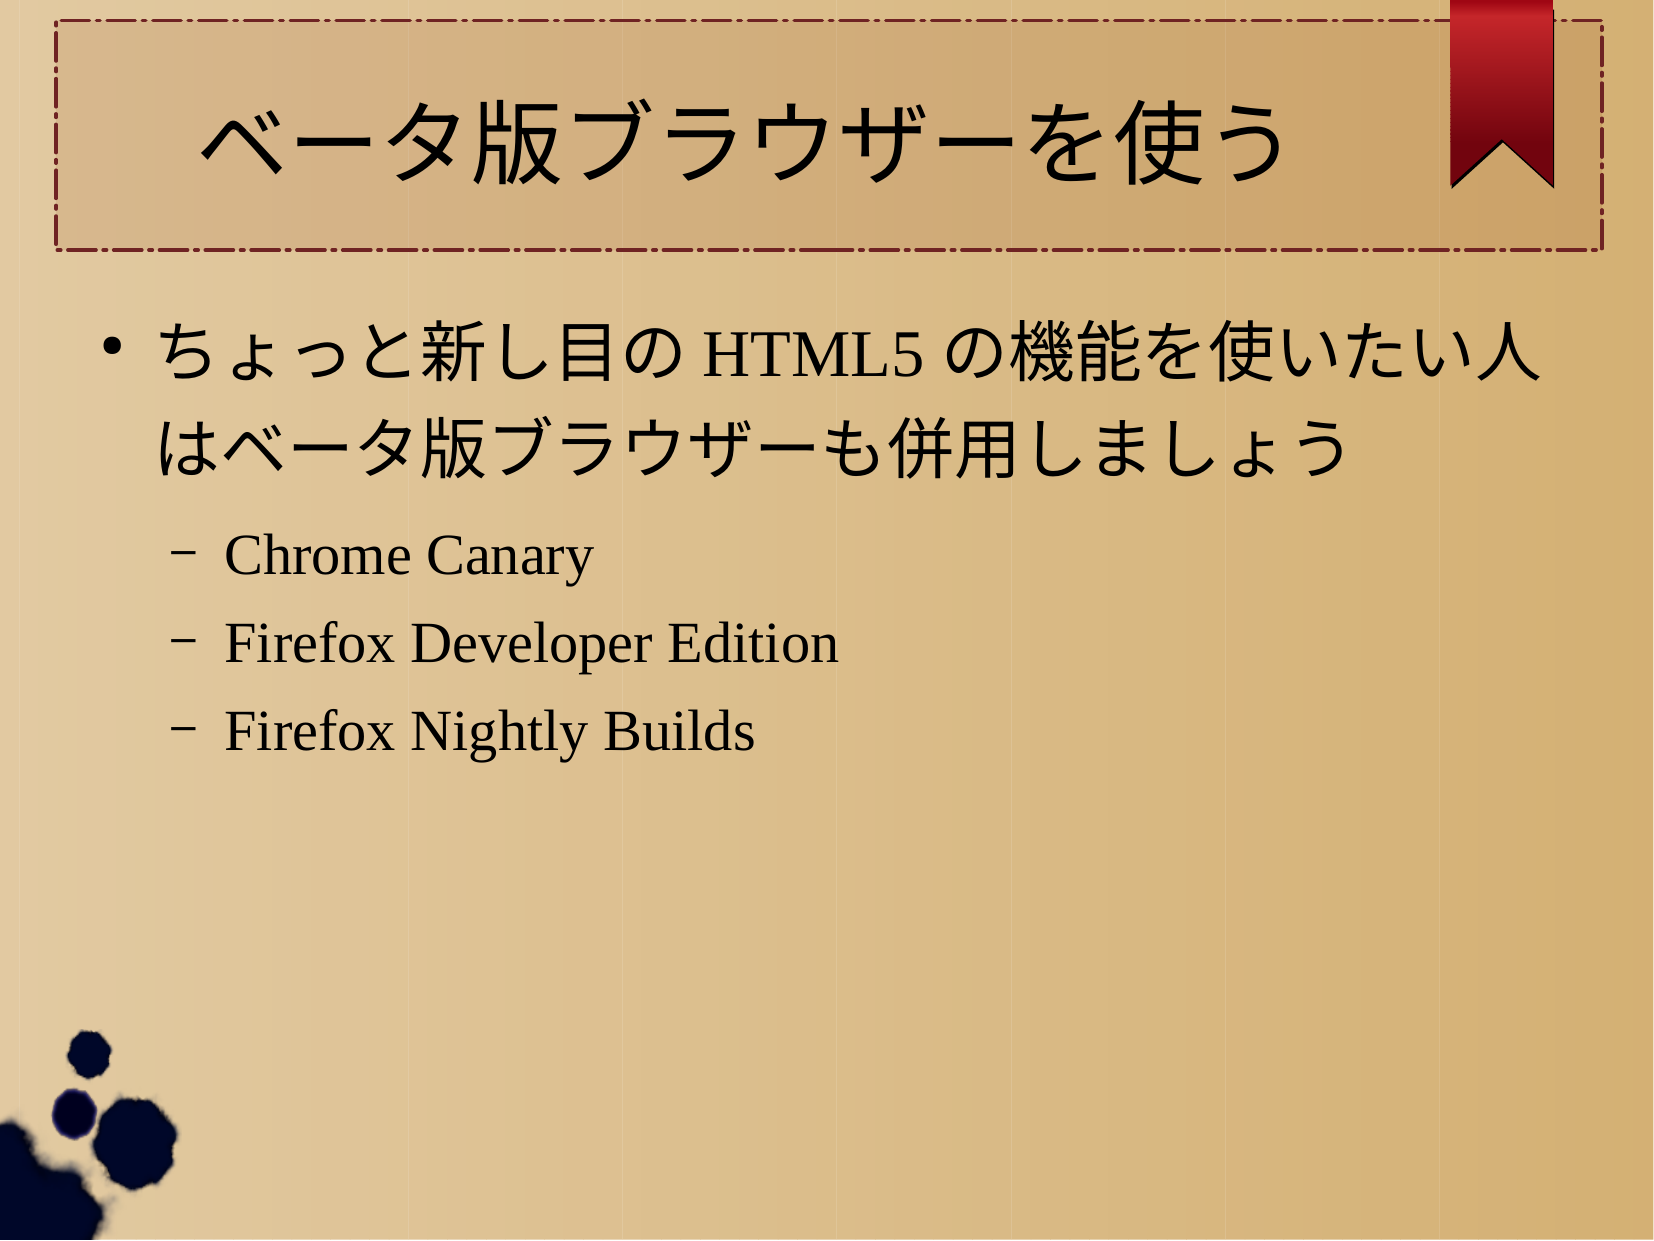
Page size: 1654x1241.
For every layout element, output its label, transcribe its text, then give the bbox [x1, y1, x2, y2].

title ベータ版ブラウザーを使う [82, 47, 1412, 229]
list ちょっと新し目の HTML5 の機能を使いたい人はベータ版ブラウザーも併用しましょう Chrome Canary Firefox Developer Edition Firefox Nightly Builds [82, 299, 1571, 1019]
